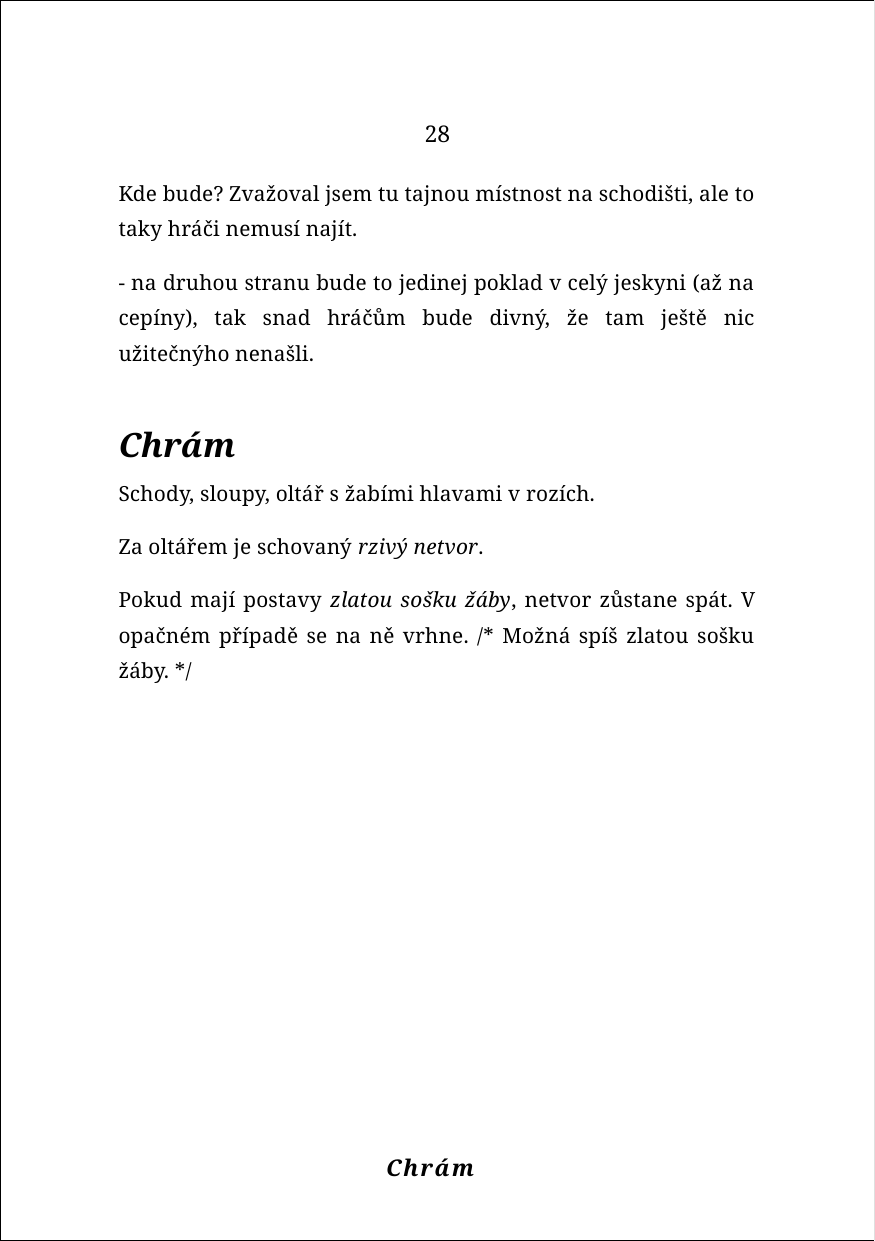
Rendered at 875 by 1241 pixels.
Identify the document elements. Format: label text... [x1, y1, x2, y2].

text Za oltářem je schovaný rzivý netvor. [118, 532, 756, 560]
text - na druhou stranu bude to jedinej poklad v celý jeskyni (až na cepíny), tak snad hráčům bude divný, že tam ještě nic užitečnýho nenašli. [118, 268, 756, 367]
subtitle Chrám [118, 422, 756, 467]
text Kde bude? Zvažoval jsem tu tajnou místnost na schodišti, ale to taky hráči nemusí najít. [118, 179, 756, 243]
text Schody, sloupy, oltář s žabími hlavami v rozích. [118, 479, 756, 507]
text Pokud mají postavy zlatou sošku žáby, netvor zůstane spát. V opačném případě se na ně vrhne. /* Možná spíš zlatou sošku žáby. */ [118, 585, 756, 685]
